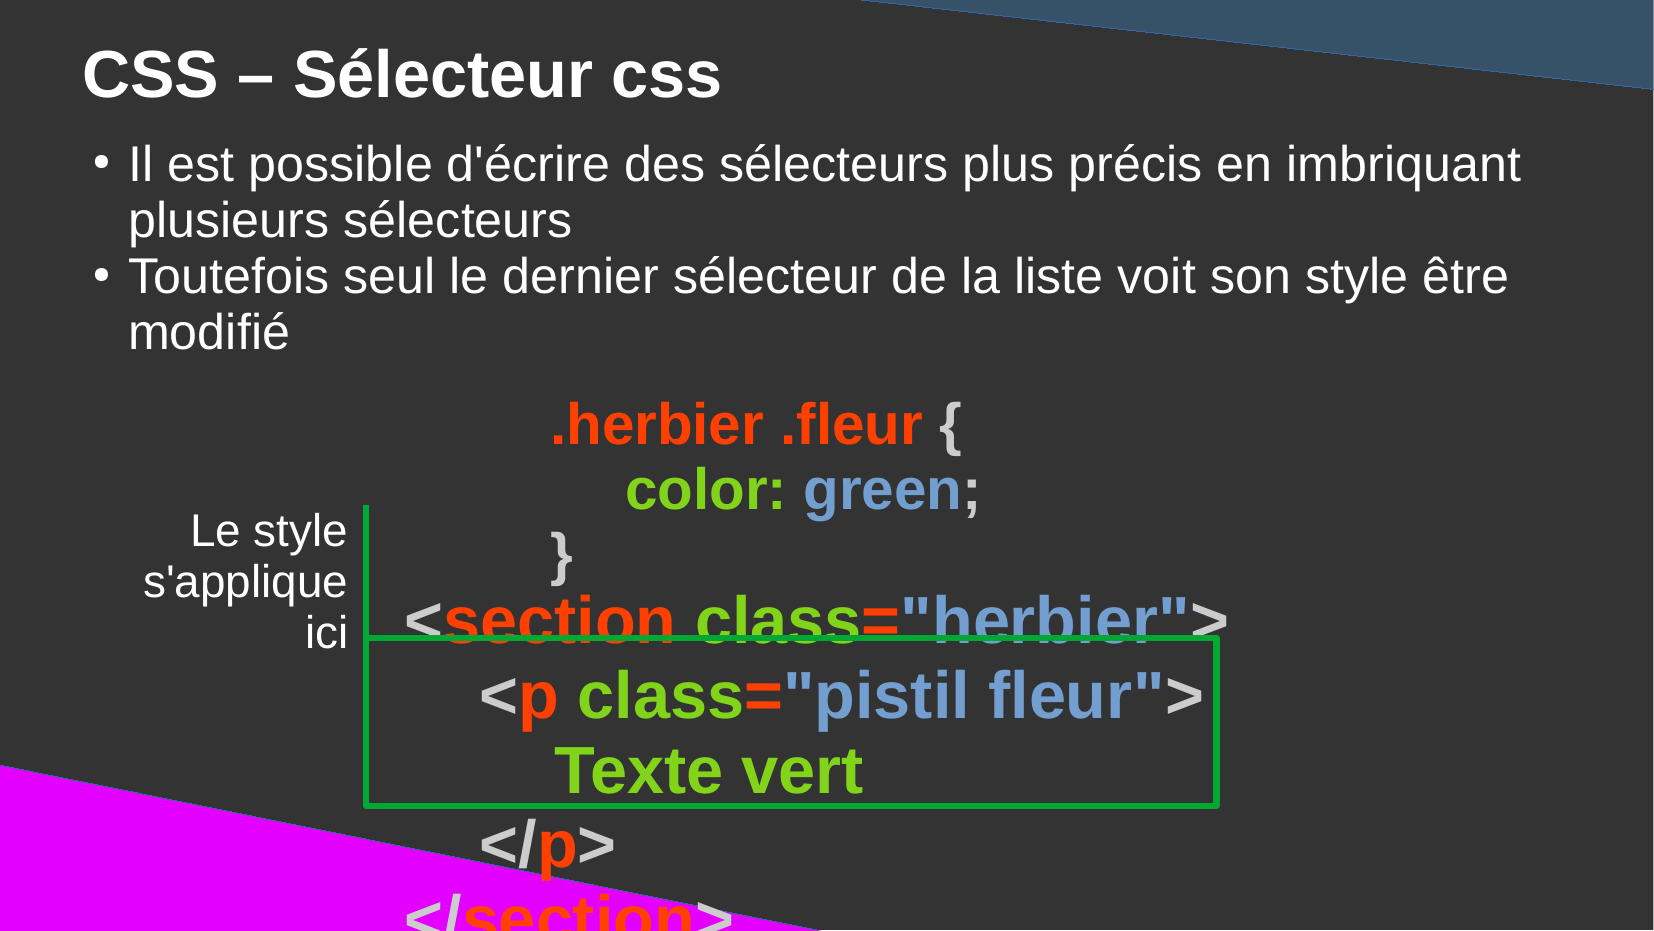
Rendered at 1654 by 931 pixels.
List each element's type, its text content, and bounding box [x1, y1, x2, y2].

text_box [0, 765, 389, 931]
text_box <section class="herbier"> <p class="pistil fleur"> Texte vert </p> </section> [389, 575, 1264, 931]
title Le style s'applique ici [124, 504, 349, 659]
text_box [861, 0, 1654, 90]
text_box .herbier .fleur { color: green; } [535, 384, 1099, 575]
title CSS – Sélecteur css [82, 37, 1571, 114]
text_box <section class="herbier"> <p class="pistil fleur"> Texte vert </p> </section> [389, 641, 1213, 803]
list Il est possible d'écrire des sélecteurs plus précis en imbriquant plusieurs sélecteurs Toutefois seul le dernier sélecteur de la liste voit son style être modifié [80, 135, 1605, 364]
